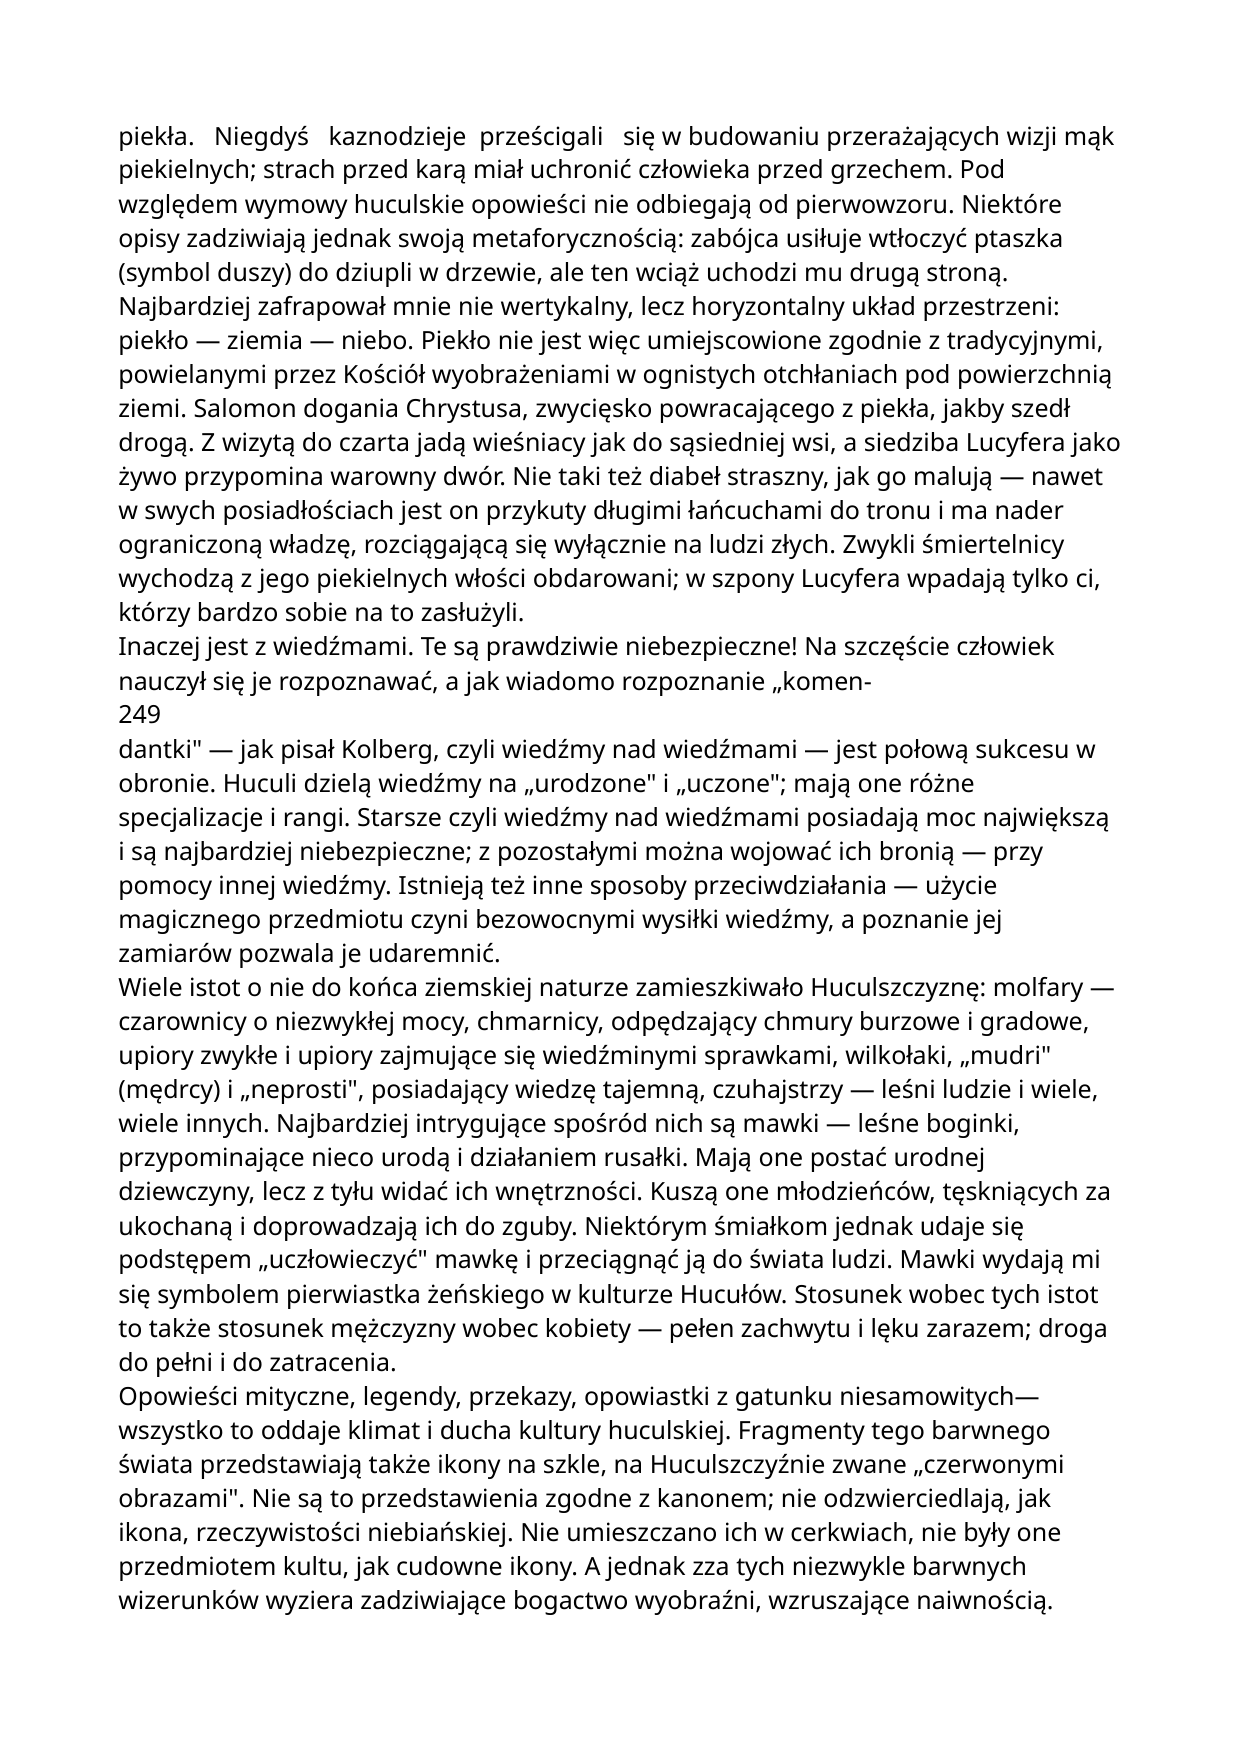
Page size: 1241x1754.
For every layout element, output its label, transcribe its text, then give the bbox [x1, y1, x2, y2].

text Inaczej jest z wiedźmami. Te są prawdziwie niebezpieczne! Na szczęście człowiek nauczył się je rozpoznawać, a jak wiadomo rozpoznanie „komen- [118, 629, 1122, 697]
text dantki" — jak pisał Kolberg, czyli wiedźmy nad wiedźmami — jest połową sukcesu w obronie. Huculi dzielą wiedźmy na „urodzone" i „uczone"; mają one różne specjalizacje i rangi. Starsze czyli wiedźmy nad wiedźmami posiadają moc największą i są najbardziej niebezpieczne; z pozostałymi można wojować ich bronią — przy pomocy innej wiedźmy. Istnieją też inne sposoby przeciwdziałania — użycie magicznego przedmiotu czyni bezowocnymi wysiłki wiedźmy, a poznanie jej zamiarów pozwala je udaremnić. [118, 731, 1122, 970]
text Opowieści mityczne, legendy, przekazy, opowiastki z gatunku niesamowitych—wszystko to oddaje klimat i ducha kultury huculskiej. Fragmenty tego barwnego świata przedstawiają także ikony na szkle, na Huculszczyźnie zwane „czerwonymi obrazami". Nie są to przedstawienia zgodne z kanonem; nie odzwierciedlają, jak ikona, rzeczywistości niebiańskiej. Nie umieszczano ich w cerkwiach, nie były one przedmiotem kultu, jak cudowne ikony. A jednak zza tych niezwykle barwnych wizerunków wyziera zadziwiające bogactwo wyobraźni, wzruszające naiwnością. [118, 1378, 1122, 1617]
text piekła. Niegdyś kaznodzieje prześcigali się w budowaniu przerażających wizji mąk piekielnych; strach przed karą miał uchronić człowieka przed grzechem. Pod względem wymowy huculskie opowieści nie odbiegają od pierwowzoru. Niektóre opisy zadziwiają jednak swoją metaforycznością: zabójca usiłuje wtłoczyć ptaszka (symbol duszy) do dziupli w drzewie, ale ten wciąż uchodzi mu drugą stroną. [118, 118, 1122, 288]
text Wiele istot o nie do końca ziemskiej naturze zamieszkiwało Huculszczyznę: molfary — czarownicy o niezwykłej mocy, chmarnicy, odpędzający chmury burzowe i gradowe, upiory zwykłe i upiory zajmujące się wiedźminymi sprawkami, wilkołaki, „mudri" (mędrcy) i „neprosti", posiadający wiedzę tajemną, czuhajstrzy — leśni ludzie i wiele, wiele innych. Najbardziej intrygujące spośród nich są mawki — leśne boginki, przypominające nieco urodą i działaniem rusałki. Mają one postać urodnej dziewczyny, lecz z tyłu widać ich wnętrzności. Kuszą one młodzieńców, tęskniących za ukochaną i doprowadzają ich do zguby. Niektórym śmiałkom jednak udaje się podstępem „uczłowieczyć" mawkę i przeciągnąć ją do świata ludzi. Mawki wydają mi się symbolem pierwiastka żeńskiego w kulturze Hucułów. Stosunek wobec tych istot to także stosunek mężczyzny wobec kobiety — pełen zachwytu i lęku zarazem; droga do pełni i do zatracenia. [118, 970, 1122, 1378]
text Najbardziej zafrapował mnie nie wertykalny, lecz horyzontalny układ przestrzeni: piekło — ziemia — niebo. Piekło nie jest więc umiejscowione zgodnie z tradycyjnymi, powielanymi przez Kościół wyobrażeniami w ognistych otchłaniach pod powierzchnią ziemi. Salomon dogania Chrystusa, zwycięsko powracającego z piekła, jakby szedł drogą. Z wizytą do czarta jadą wieśniacy jak do sąsiedniej wsi, a siedziba Lucyfera jako żywo przypomina warowny dwór. Nie taki też diabeł straszny, jak go malują — nawet w swych posiadłościach jest on przykuty długimi łańcuchami do tronu i ma nader ograniczoną władzę, rozciągającą się wyłącznie na ludzi złych. Zwykli śmiertelnicy wychodzą z jego piekielnych włości obdarowani; w szpony Lucyfera wpadają tylko ci, którzy bardzo sobie na to zasłużyli. [118, 288, 1122, 629]
text 249 [118, 697, 1122, 731]
